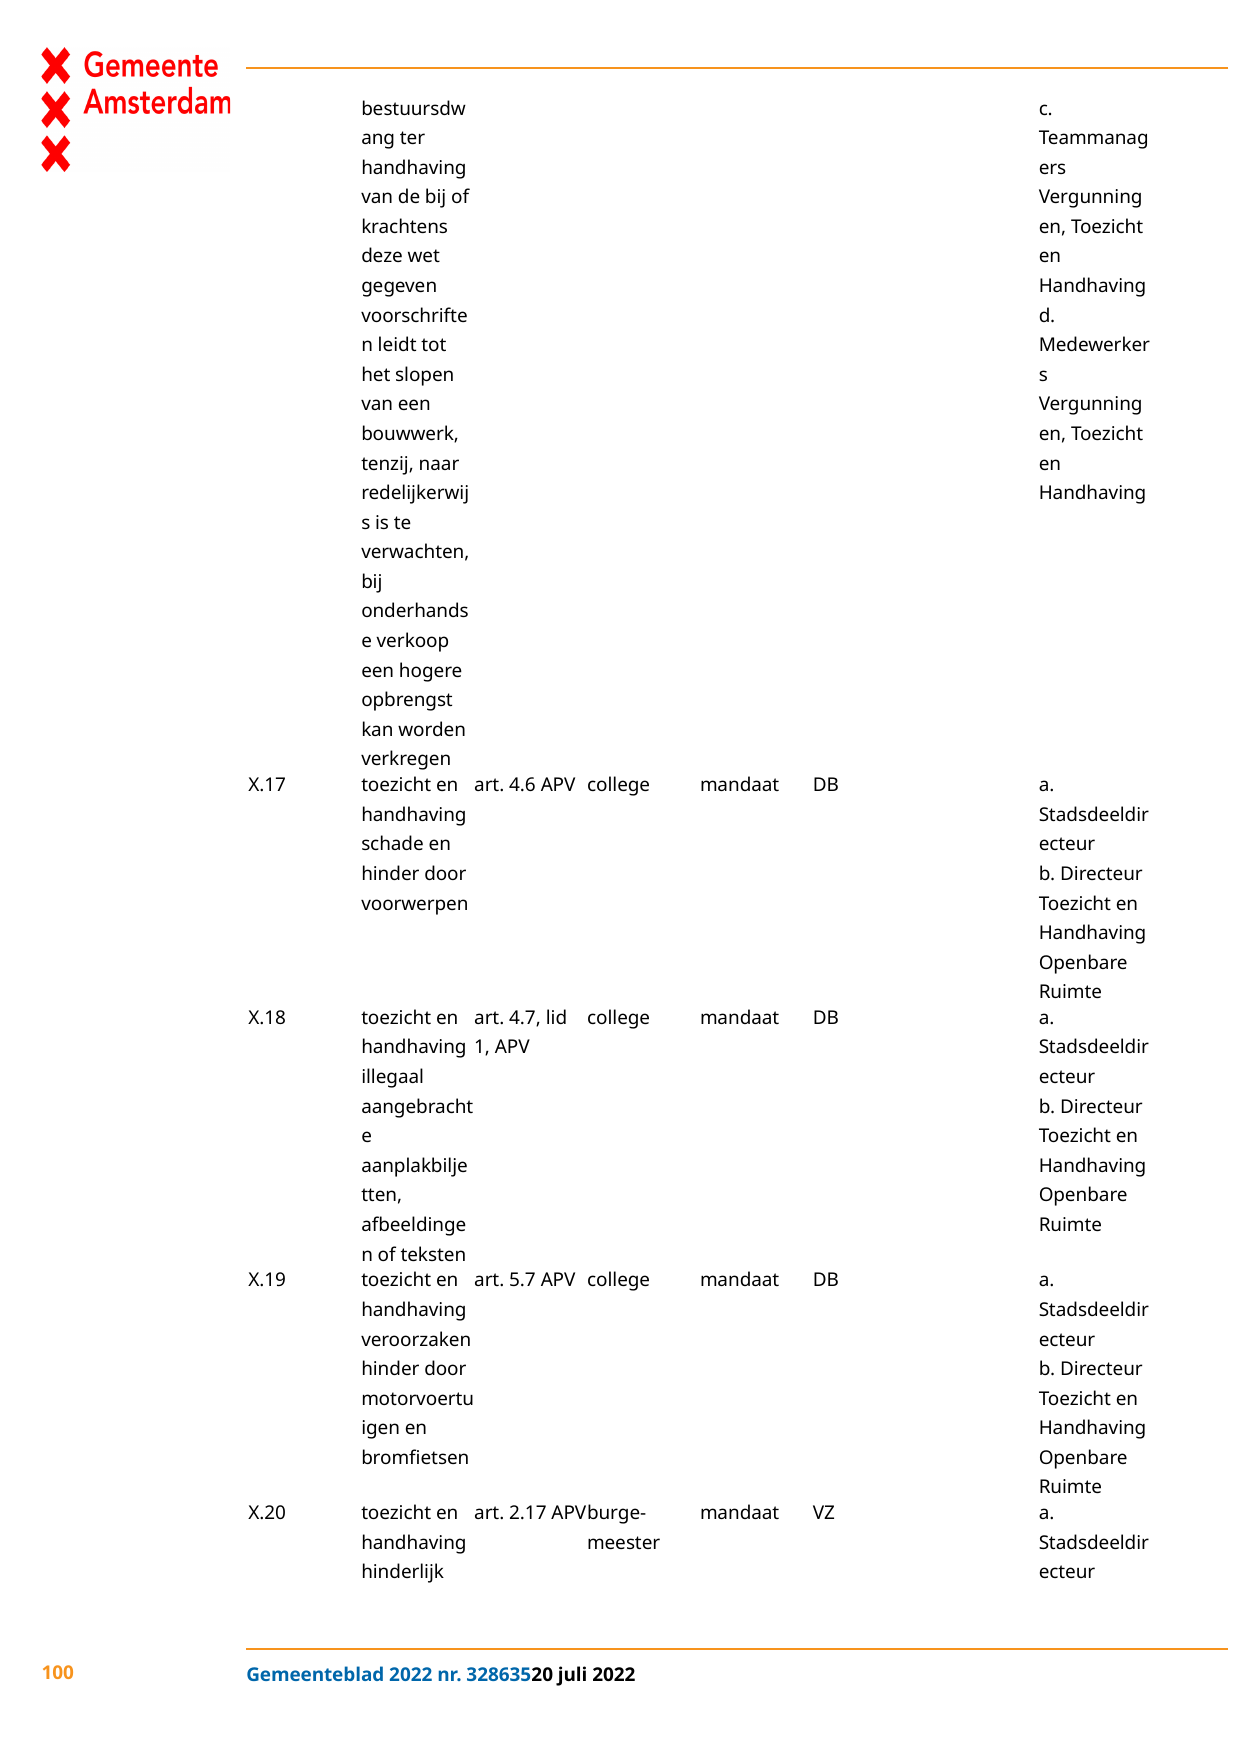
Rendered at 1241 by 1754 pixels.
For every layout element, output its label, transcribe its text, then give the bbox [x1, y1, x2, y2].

table_cell [587, 95, 700, 771]
table_cell [926, 1004, 1038, 1267]
table_cell art. 4.6 APV [474, 771, 587, 1004]
table_cell VZ [813, 1499, 926, 1584]
table_cell burge-meester [587, 1499, 700, 1584]
table_cell X.18 [248, 1004, 361, 1267]
table_cell toezicht en handhaving veroorzaken hinder door motorvoertuigen en bromfietsen [361, 1267, 474, 1499]
table_cell X.17 [248, 771, 361, 1004]
table_cell DB [813, 1004, 926, 1267]
table_cell toezicht en handhaving schade en hinder door voorwerpen [361, 771, 474, 1004]
table_cell mandaat [700, 771, 813, 1004]
table_cell X.20 [248, 1499, 361, 1584]
table_cell a. Stadsdeeldirecteur b. Directeur Toezicht en Handhaving Openbare Ruimte [1039, 771, 1152, 1004]
table_cell [926, 1499, 1038, 1584]
table_cell [700, 95, 813, 771]
table_cell toezicht en handhaving illegaal aangebrachte aanplakbiljetten, afbeeldingen of teksten [361, 1004, 474, 1267]
table_cell toezicht en handhaving hinderlijk [361, 1499, 474, 1584]
table_cell [474, 95, 587, 771]
table_cell mandaat [700, 1499, 813, 1584]
table_cell mandaat [700, 1267, 813, 1499]
table_cell a. Stadsdeeldirecteur b. Directeur Toezicht en Handhaving Openbare Ruimte [1039, 1004, 1152, 1267]
table_cell DB [813, 1267, 926, 1499]
table_cell a. Stadsdeeldirecteur b. Directeur Toezicht en Handhaving Openbare Ruimte [1039, 1267, 1152, 1499]
table_cell art. 4.7, lid 1, APV [474, 1004, 587, 1267]
table_cell bestuursdwang ter handhaving van de bij of krachtens deze wet gegeven voorschriften leidt tot het slopen van een bouwwerk, tenzij, naar redelijkerwijs is te verwachten, bij onderhandse verkoop een hogere opbrengst kan worden verkregen [361, 95, 474, 771]
table_cell college [587, 1004, 700, 1267]
table_cell [926, 95, 1038, 771]
table_cell c. Teammanagers Vergunningen, Toezicht en Handhaving d. Medewerkers Vergunningen, Toezicht en Handhaving [1039, 95, 1152, 771]
table_cell college [587, 1267, 700, 1499]
table_cell mandaat [700, 1004, 813, 1267]
table_cell art. 2.17 APV [474, 1499, 587, 1584]
table_cell [926, 1267, 1038, 1499]
table_cell art. 5.7 APV [474, 1267, 587, 1499]
picture [41, 47, 231, 172]
table_cell [926, 771, 1038, 1004]
table_cell [248, 95, 361, 771]
table_cell a. Stadsdeeldirecteur [1039, 1499, 1152, 1584]
table_cell X.19 [248, 1267, 361, 1499]
table_cell [813, 95, 926, 771]
table_cell DB [813, 771, 926, 1004]
table_cell college [587, 771, 700, 1004]
